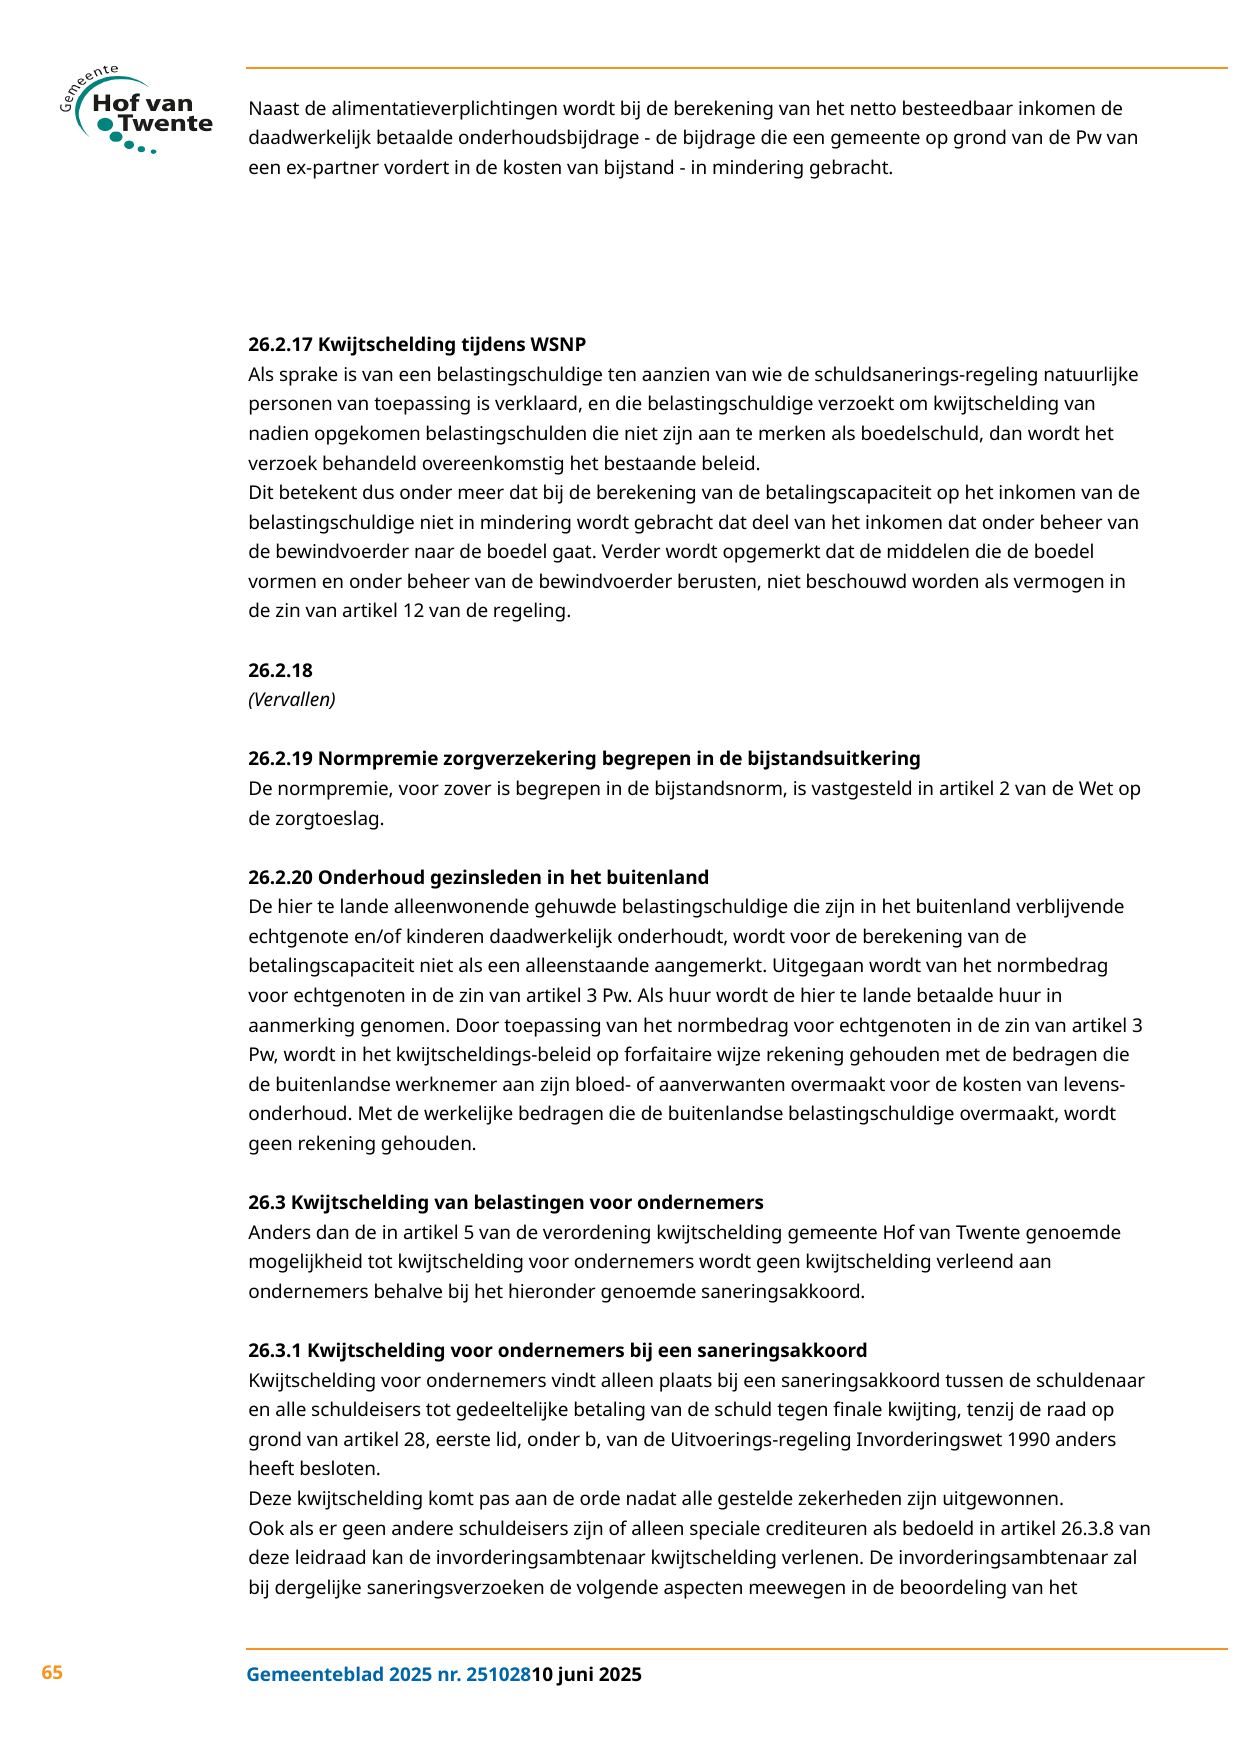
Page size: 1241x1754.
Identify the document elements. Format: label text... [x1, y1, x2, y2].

text Anders dan de in artikel 5 van de verordening kwijtschelding gemeente Hof van Twente genoemde mogelijkheid tot kwijtschelding voor ondernemers wordt geen kwijtschelding verleend aan ondernemers behalve bij het hieronder genoemde saneringsakkoord. [248, 1219, 1152, 1304]
text De hier te lande alleenwonende gehuwde belastingschuldige die zijn in het buitenland verblijvende echtgenote en/of kinderen daadwerkelijk onderhoudt, wordt voor de berekening van de betalingscapaciteit niet als een alleenstaande aangemerkt. Uitgegaan wordt van het normbedrag voor echtgenoten in de zin van artikel 3 Pw. Als huur wordt de hier te lande betaalde huur in aanmerking genomen. Door toepassing van het normbedrag voor echtgenoten in de zin van artikel 3 Pw, wordt in het kwijtscheldings-beleid op forfaitaire wijze rekening gehouden met de bedragen die de buitenlandse werknemer aan zijn bloed- of aanverwanten overmaakt voor de kosten van levens-onderhoud. Met de werkelijke bedragen die de buitenlandse belastingschuldige overmaakt, wordt geen rekening gehouden. [248, 893, 1152, 1156]
text Als sprake is van een belastingschuldige ten aanzien van wie de schuldsanerings-regeling natuurlijke personen van toepassing is verklaard, en die belastingschuldige verzoekt om kwijtschelding van nadien opgekomen belastingschulden die niet zijn aan te merken als boedelschuld, dan wordt het verzoek behandeld overeenkomstig het bestaande beleid. [248, 361, 1152, 476]
text Naast de alimentatieverplichtingen wordt bij de berekening van het netto besteedbaar inkomen de daadwerkelijk betaalde onderhoudsbijdrage - de bijdrage die een gemeente op grond van de Pw van een ex-partner vordert in de kosten van bijstand - in mindering gebracht. [248, 95, 1152, 180]
text 26.3.1 Kwijtschelding voor ondernemers bij een saneringsakkoord [248, 1337, 1152, 1363]
text Dit betekent dus onder meer dat bij de berekening van de betalingscapaciteit op het inkomen van de belastingschuldige niet in mindering wordt gebracht dat deel van het inkomen dat onder beheer van de bewindvoerder naar de boedel gaat. Verder wordt opgemerkt dat de middelen die de boedel vormen en onder beheer van de bewindvoerder berusten, niet beschouwd worden als vermogen in de zin van artikel 12 van de regeling. [248, 479, 1152, 623]
picture [41, 47, 231, 172]
text (Vervallen) [248, 686, 1152, 712]
text Kwijtschelding voor ondernemers vindt alleen plaats bij een saneringsakkoord tussen de schuldenaar en alle schuldeisers tot gedeeltelijke betaling van de schuld tegen finale kwijting, tenzij de raad op grond van artikel 28, eerste lid, onder b, van de Uitvoerings-regeling Invorderingswet 1990 anders heeft besloten. [248, 1367, 1152, 1481]
text 26.2.19 Normpremie zorgverzekering begrepen in de bijstandsuitkering [248, 746, 1152, 771]
text Ook als er geen andere schuldeisers zijn of alleen speciale crediteuren als bedoeld in artikel 26.3.8 van deze leidraad kan de invorderingsambtenaar kwijtschelding verlenen. De invorderingsambtenaar zal bij dergelijke saneringsverzoeken de volgende aspecten meewegen in de beoordeling van het [248, 1515, 1152, 1600]
text 26.3 Kwijtschelding van belastingen voor ondernemers [248, 1189, 1152, 1215]
text 26.2.17 Kwijtschelding tijdens WSNP [248, 331, 1152, 357]
text Deze kwijtschelding komt pas aan de orde nadat alle gestelde zekerheden zijn uitgewonnen. [248, 1485, 1152, 1511]
text 26.2.20 Onderhoud gezinsleden in het buitenland [248, 864, 1152, 890]
text De normpremie, voor zover is begrepen in de bijstandsnorm, is vastgesteld in artikel 2 van de Wet op de zorgtoeslag. [248, 775, 1152, 831]
text 26.2.18 [248, 657, 1152, 683]
